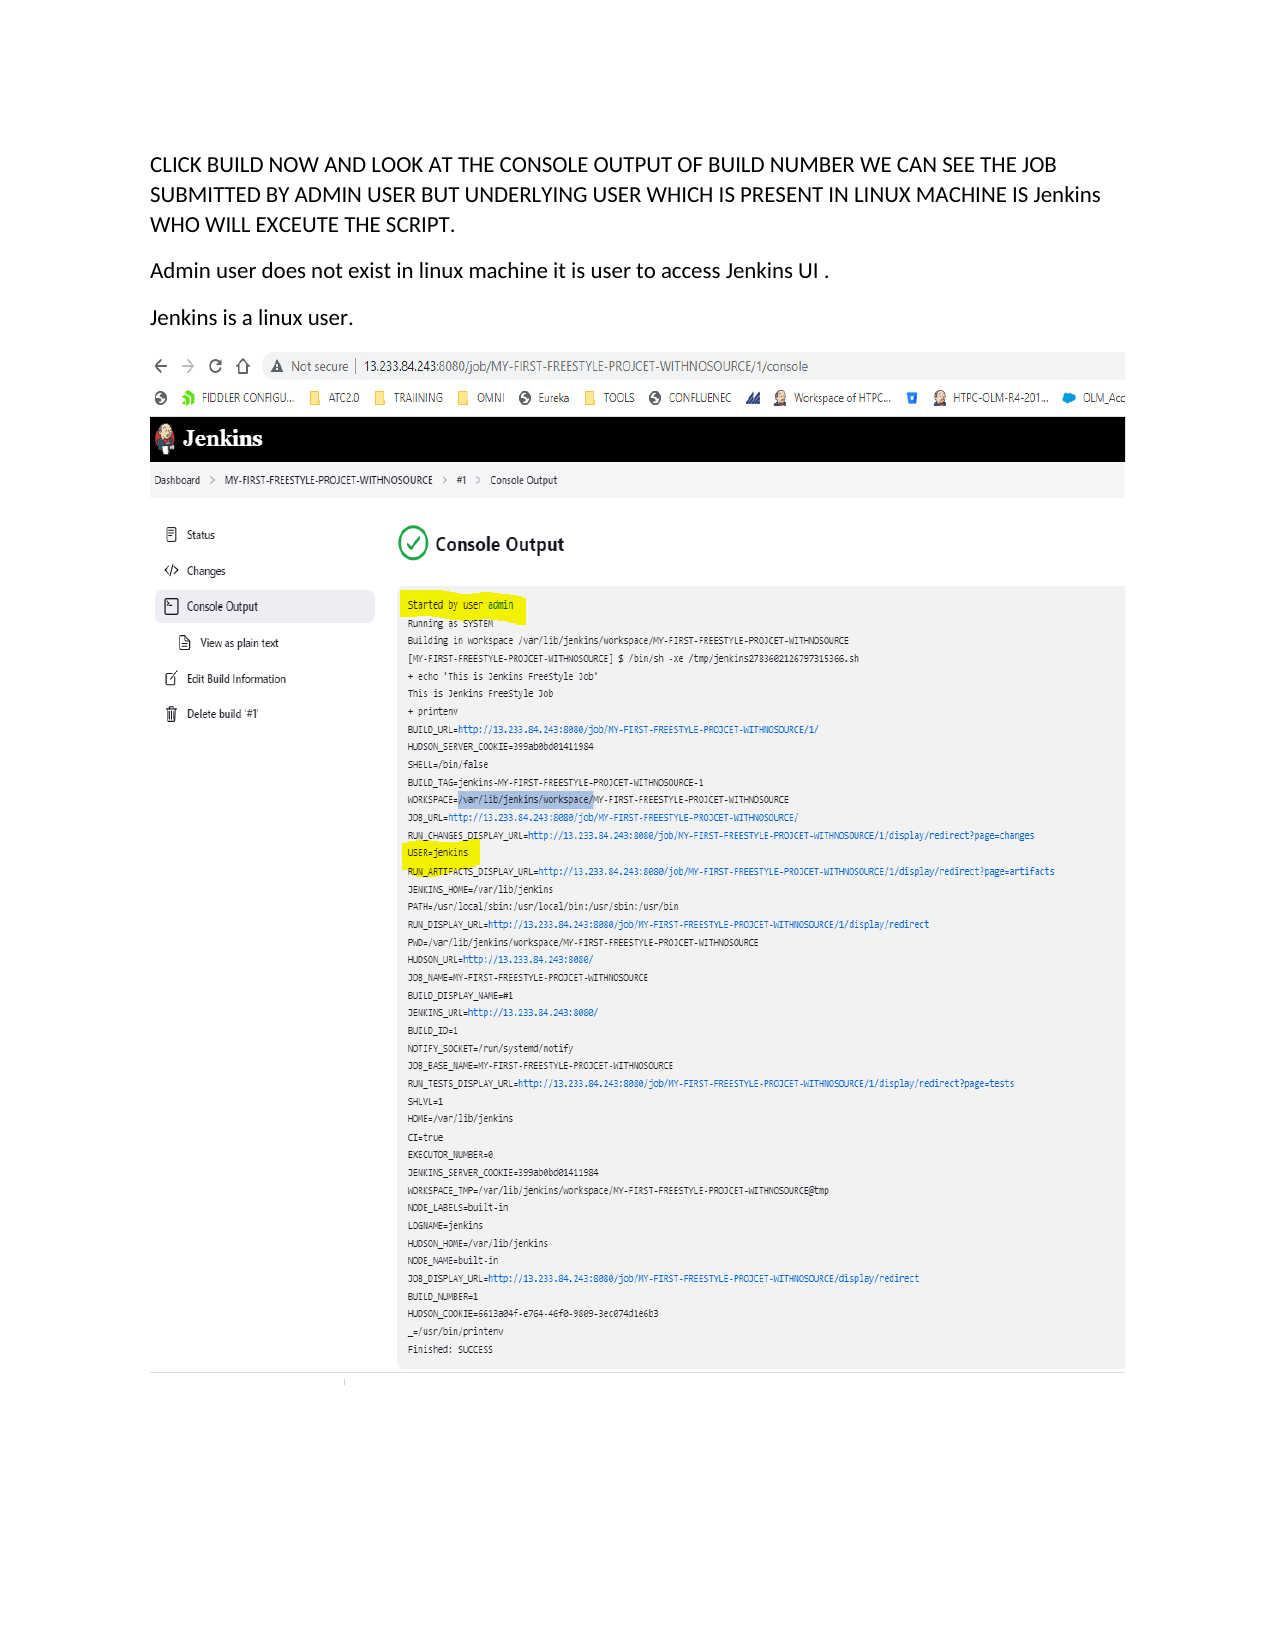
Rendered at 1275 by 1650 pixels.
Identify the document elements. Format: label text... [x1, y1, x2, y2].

text CLICK BUILD NOW AND LOOK AT THE CONSOLE OUTPUT OF BUILD NUMBER WE CAN SEE THE JOB SUBMITTED BY ADMIN USER BUT UNDERLYING USER WHICH IS PRESENT IN LINUX MACHINE IS Jenkins WHO WILL EXCEUTE THE SCRIPT. [150, 150, 1125, 238]
text Jenkins is a linux user. [150, 303, 1125, 331]
text Admin user does not exist in linux machine it is user to access Jenkins UI . [150, 256, 1125, 284]
